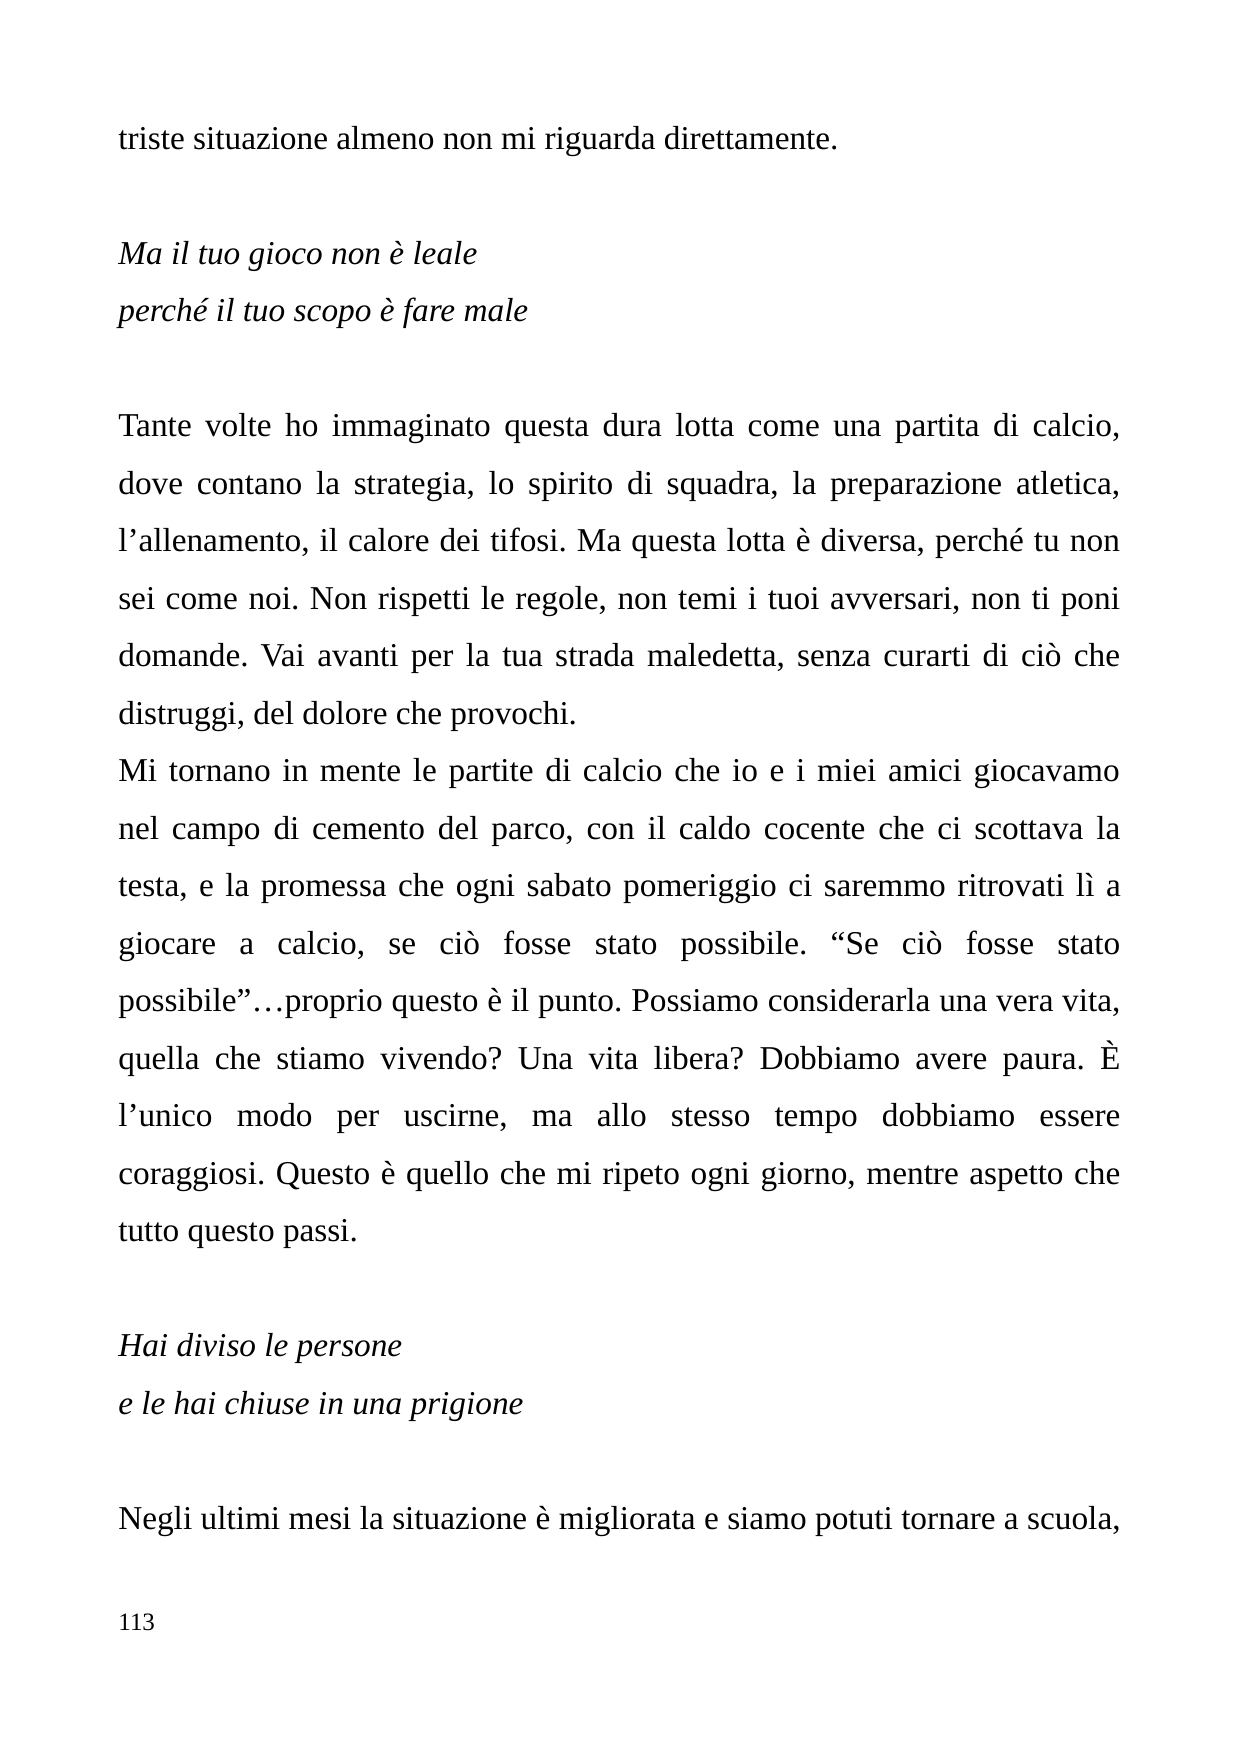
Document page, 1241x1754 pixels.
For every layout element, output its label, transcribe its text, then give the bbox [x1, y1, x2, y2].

text e le hai chiuse in una prigione [118, 1383, 1122, 1421]
text Tante volte ho immaginato questa dura lotta come una partita di calcio, dove contano la strategia, lo spirito di squadra, la preparazione atletica, l’allenamento, il calore dei tifosi. Ma questa lotta è diversa, perché tu non sei come noi. Non rispetti le regole, non temi i tuoi avversari, non ti poni domande. Vai avanti per la tua strada maledetta, senza curarti di ciò che distruggi, del dolore che provochi. [118, 406, 1122, 731]
text Ma il tuo gioco non è leale [118, 233, 1122, 271]
text Mi tornano in mente le partite di calcio che io e i miei amici giocavamo nel campo di cemento del parco, con il caldo cocente che ci scottava la testa, e la promessa che ogni sabato pomeriggio ci saremmo ritrovati lì a giocare a calcio, se ciò fosse stato possibile. “Se ciò fosse stato possibile”…proprio questo è il punto. Possiamo considerarla una vera vita, quella che stiamo vivendo? Una vita libera? Dobbiamo avere paura. È l’unico modo per uscirne, ma allo stesso tempo dobbiamo essere coraggiosi. Questo è quello che mi ripeto ogni giorno, mentre aspetto che tutto questo passi. [118, 751, 1122, 1249]
text Negli ultimi mesi la situazione è migliorata e siamo potuti tornare a scuola, [118, 1498, 1122, 1536]
text perché il tuo scopo è fare male [118, 291, 1122, 329]
text triste situazione almeno non mi riguarda direttamente. [118, 118, 1122, 156]
text Hai diviso le persone [118, 1326, 1122, 1364]
